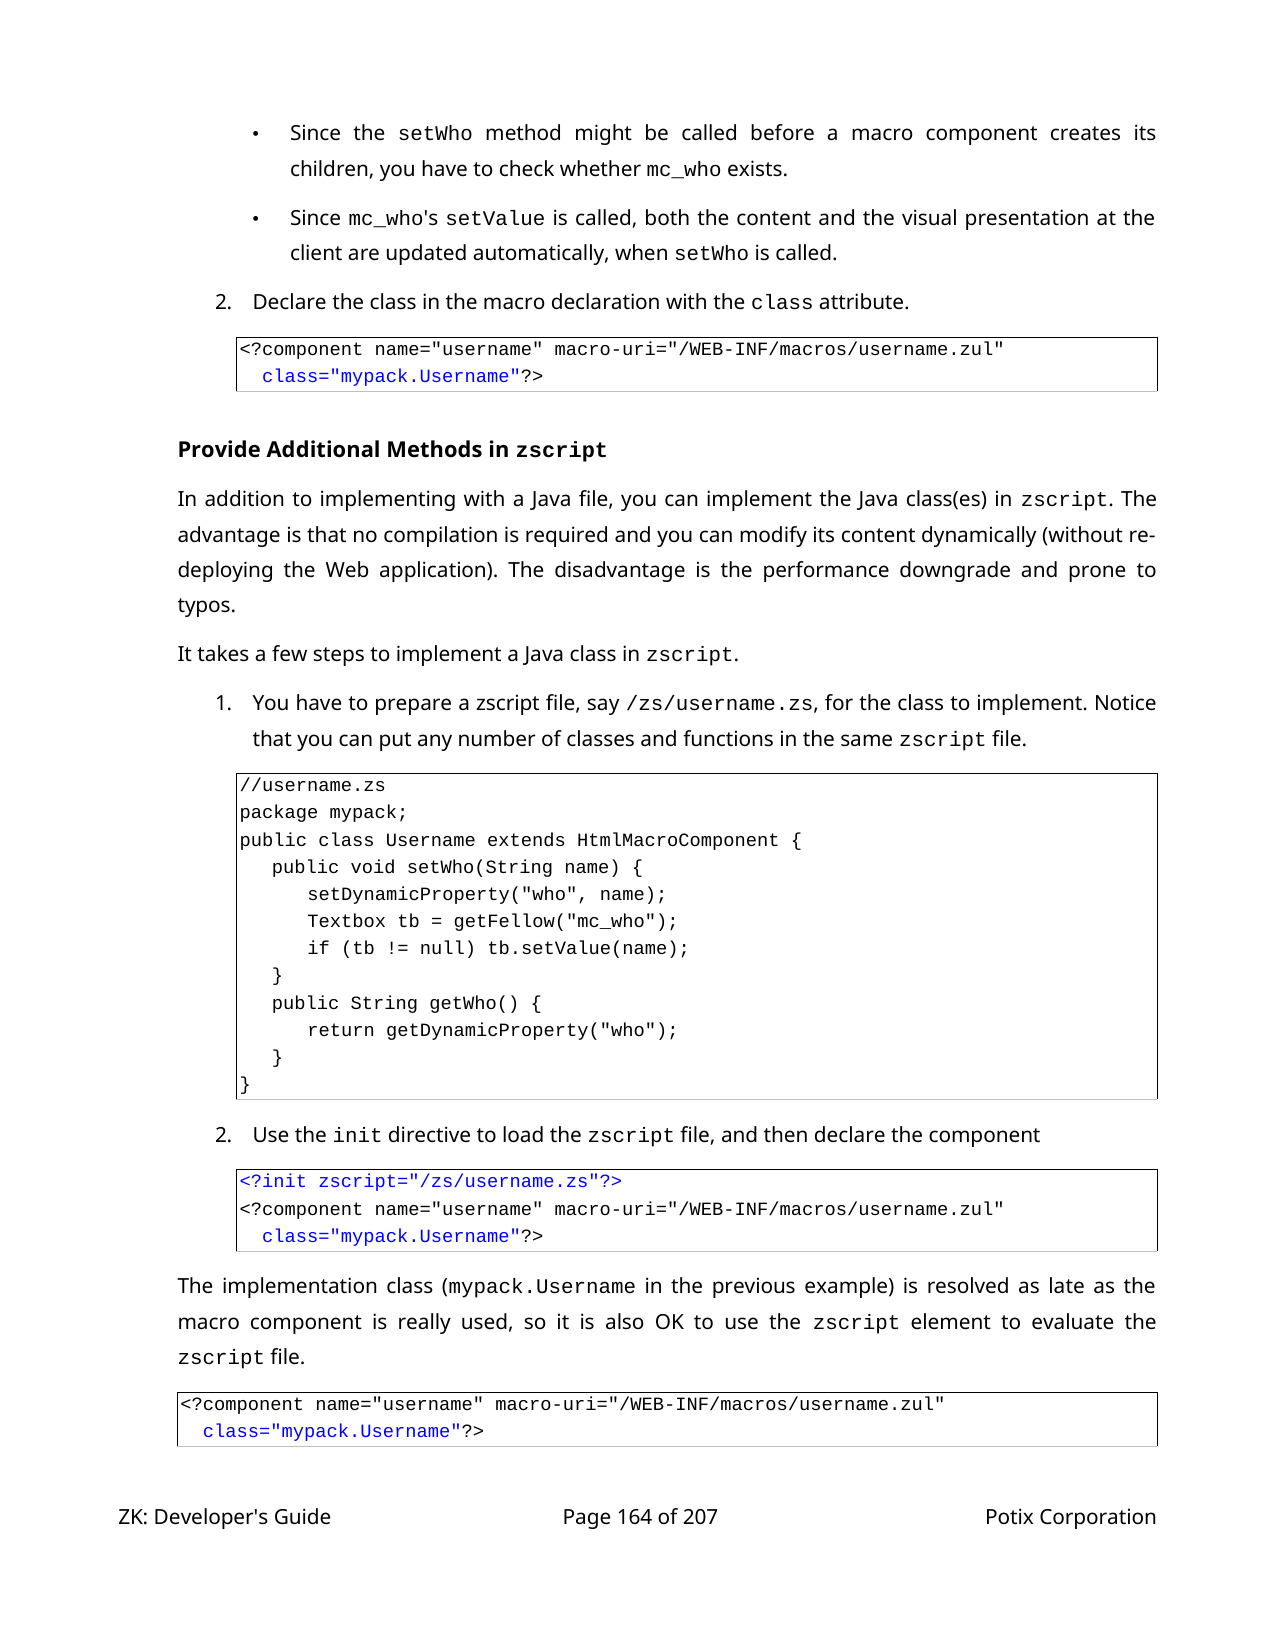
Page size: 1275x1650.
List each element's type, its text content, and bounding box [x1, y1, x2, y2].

text It takes a few steps to implement a Java class in zscript. [177, 639, 1157, 668]
list You have to prepare a zscript file, say /zs/username.zs, for the class to implement. Notice that you can put any number of classes and functions in the same zscript file. [215, 688, 1157, 752]
text <?component name="username" macro-uri="/WEB-INF/macros/username.zul" [178, 1393, 1157, 1416]
text } [237, 1072, 1157, 1099]
subtitle Provide Additional Methods in zscript [177, 434, 1157, 464]
list Use the init directive to load the zscript file, and then declare the component [215, 1120, 1157, 1148]
text class="mypack.Username"?> [237, 364, 1157, 391]
text public void setWho(String name) { [237, 854, 1157, 879]
text <?component name="username" macro-uri="/WEB-INF/macros/username.zul" [237, 1196, 1157, 1221]
text class="mypack.Username"?> [178, 1419, 1157, 1446]
text if (tb != null) tb.setValue(name); [237, 936, 1157, 960]
text package mypack; [237, 800, 1157, 824]
list Declare the class in the macro declaration with the class attribute. [215, 287, 1157, 316]
text Textbox tb = getFellow("mc_who"); [237, 909, 1157, 933]
text In addition to implementing with a Java file, you can implement the Java class(es) in zscript. The advantage is that no compilation is required and you can modify its content dynamically (without re-deploying the Web application). The disadvantage is the performance downgrade and prone to typos. [177, 484, 1157, 618]
text public class Username extends HtmlMacroComponent { [237, 827, 1157, 852]
text <?component name="username" macro-uri="/WEB-INF/macros/username.zul" [237, 338, 1157, 361]
text <?init zscript="/zs/username.zs"?> [237, 1170, 1157, 1193]
text The implementation class (mypack.Username in the previous example) is resolved as late as the macro component is really used, so it is also OK to use the zscript element to evaluate the zscript file. [177, 1271, 1157, 1371]
text } [237, 963, 1157, 988]
list Since mc_who's setValue is called, both the content and the visual presentation at the client are updated automatically, when setWho is called. [252, 203, 1157, 267]
list Since the setWho method might be called before a macro component creates its children, you have to check whether mc_who exists. [252, 118, 1157, 182]
text //username.zs [237, 774, 1157, 797]
text setDynamicProperty("who", name); [237, 882, 1157, 906]
text public String getWho() { [237, 991, 1157, 1015]
text class="mypack.Username"?> [237, 1223, 1157, 1251]
text return getDynamicProperty("who"); [237, 1018, 1157, 1042]
text } [237, 1045, 1157, 1069]
